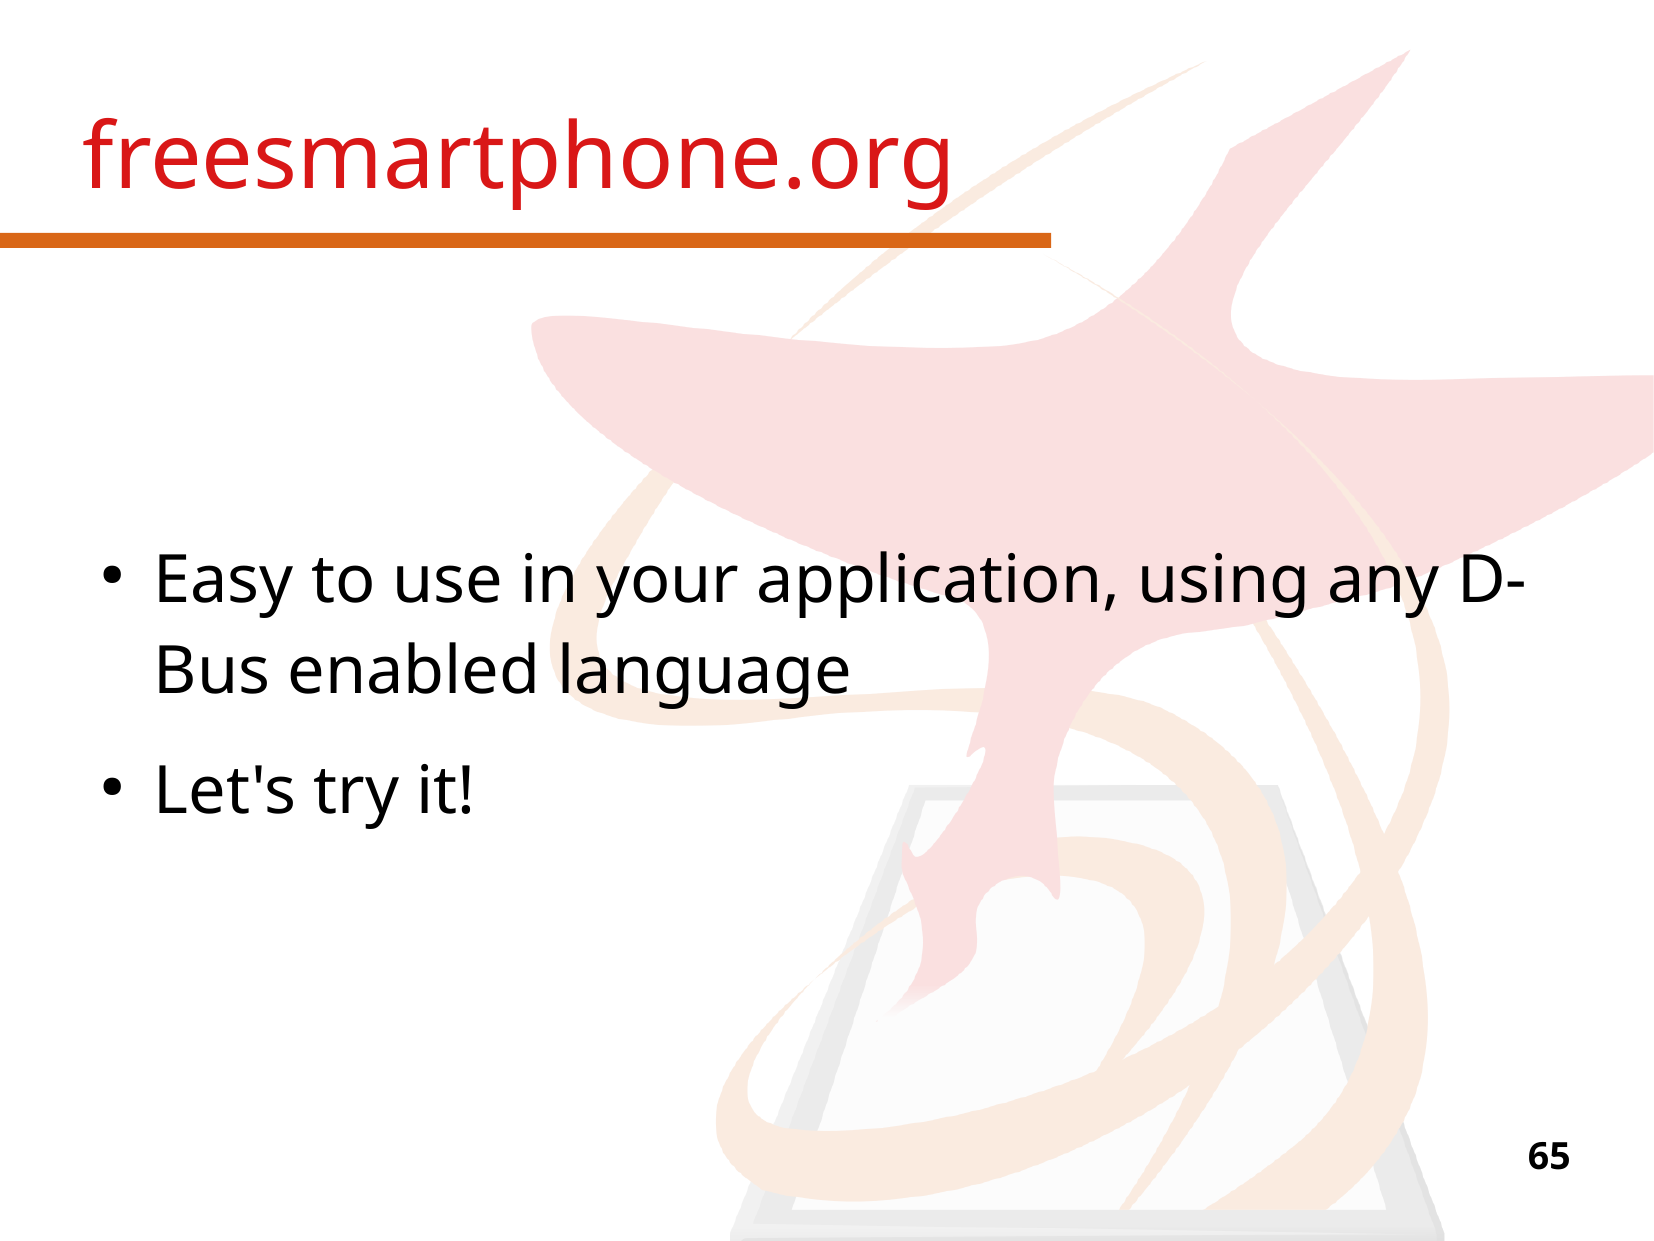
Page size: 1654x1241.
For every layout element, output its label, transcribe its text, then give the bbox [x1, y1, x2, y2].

title freesmartphone.org [82, 49, 1571, 257]
list Easy to use in your application, using any D-Bus enabled language Let's try it! [82, 290, 1571, 1075]
picture [531, 49, 1654, 1241]
